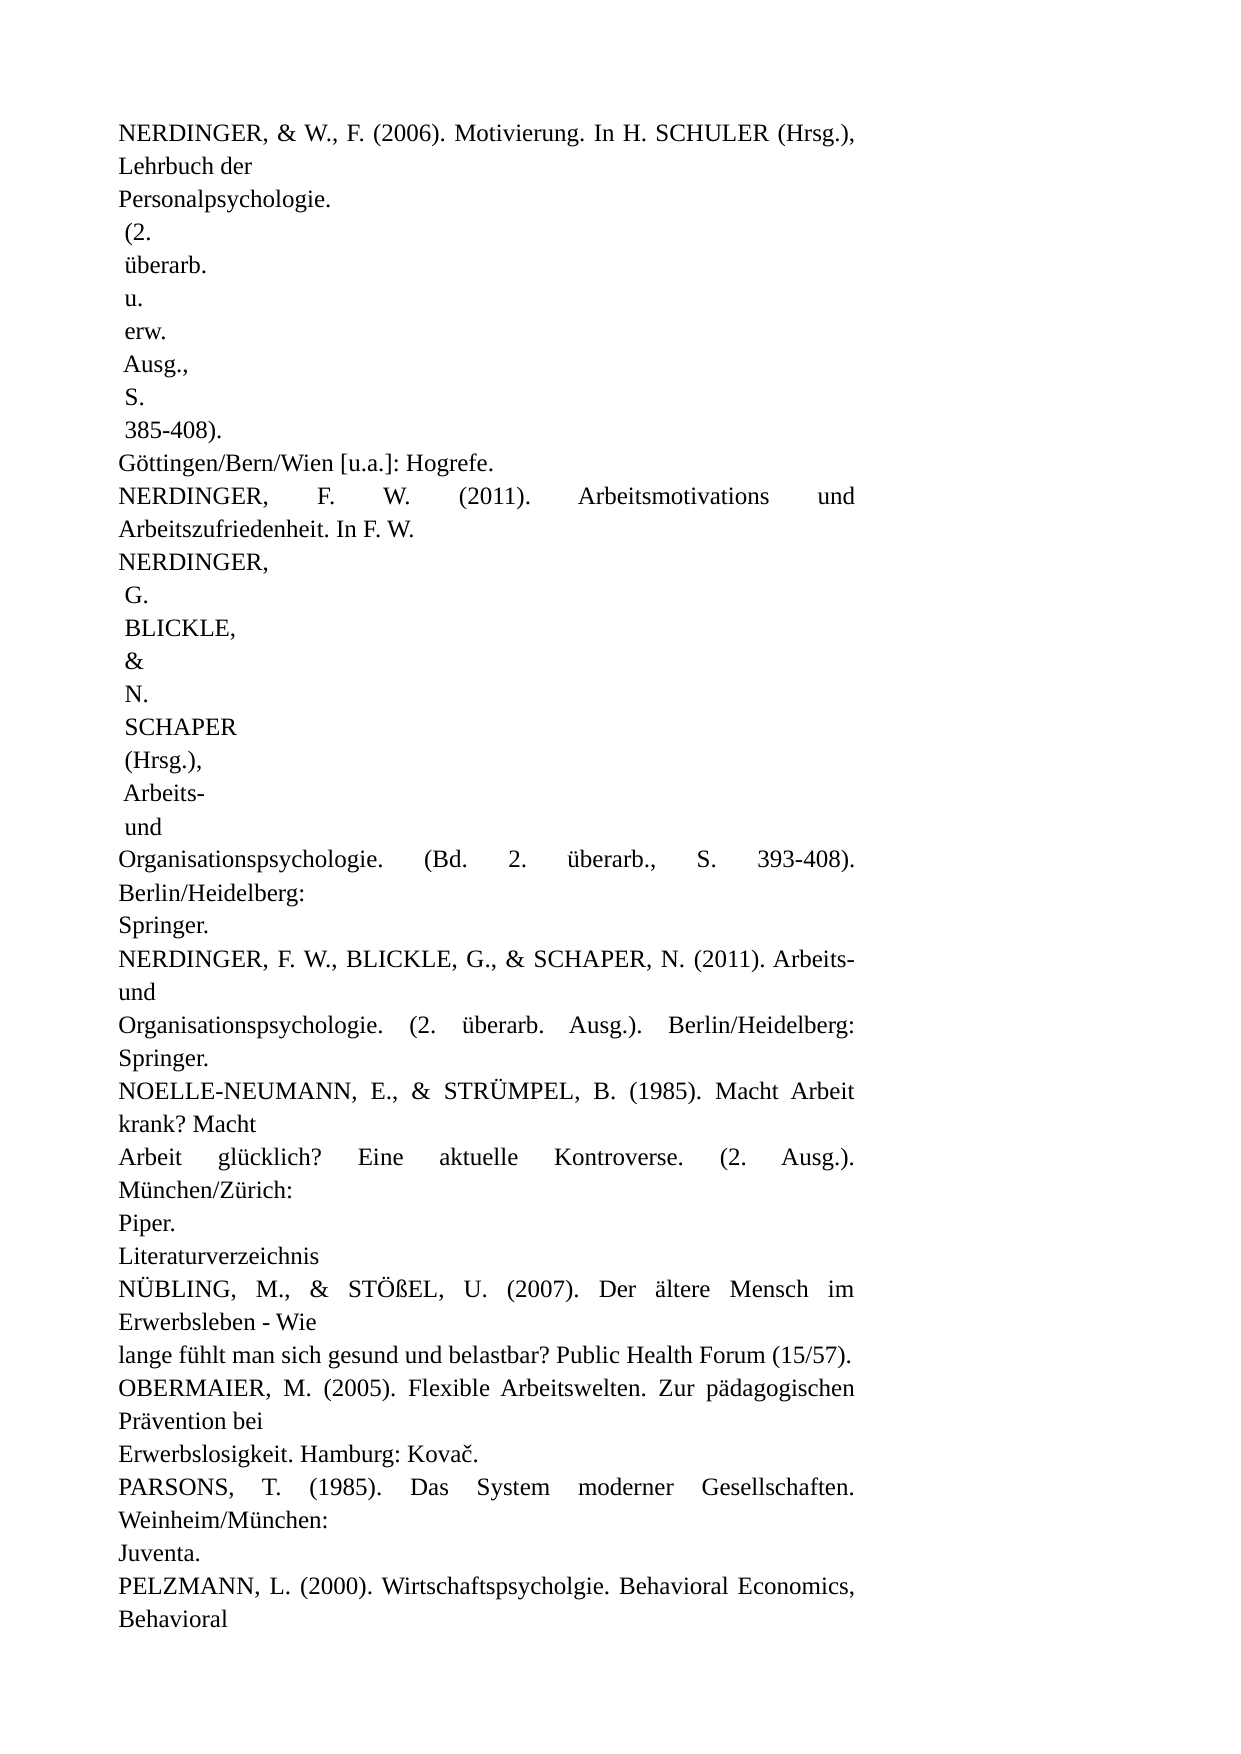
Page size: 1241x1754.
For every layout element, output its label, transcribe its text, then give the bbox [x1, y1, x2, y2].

text & [118, 646, 856, 675]
text Organisationspsychologie. (2. überarb. Ausg.). Berlin/Heidelberg: Springer. [118, 1010, 856, 1071]
text Juventa. [118, 1538, 856, 1567]
text S. [118, 382, 856, 411]
text NERDINGER, & W., F. (2006). Motivierung. In H. SCHULER (Hrsg.), Lehrbuch der [118, 118, 856, 180]
text PELZMANN, L. (2000). Wirtschaftspsycholgie. Behavioral Economics, Behavioral [118, 1571, 856, 1633]
text Springer. [118, 911, 856, 939]
text Personalpsychologie. [118, 184, 856, 213]
text BLICKLE, [118, 613, 856, 642]
text NOELLE-NEUMANN, E., & STRÜMPEL, B. (1985). Macht Arbeit krank? Macht [118, 1076, 856, 1137]
text 385-408). [118, 415, 856, 444]
text G. [118, 580, 856, 609]
text Piper. [118, 1208, 856, 1237]
text Literaturverzeichnis [118, 1241, 856, 1269]
text (2. [118, 217, 856, 246]
text Erwerbslosigkeit. Hamburg: Kovač. [118, 1439, 856, 1468]
text NERDINGER, F. W. (2011). Arbeitsmotivations und Arbeitszufriedenheit. In F. W. [118, 481, 856, 543]
text Ausg., [118, 349, 856, 378]
text PARSONS, T. (1985). Das System moderner Gesellschaften. Weinheim/München: [118, 1472, 856, 1534]
text SCHAPER [118, 712, 856, 741]
text (Hrsg.), [118, 746, 856, 774]
text Arbeits- [118, 778, 856, 807]
text OBERMAIER, M. (2005). Flexible Arbeitswelten. Zur pädagogischen Prävention bei [118, 1373, 856, 1435]
text Organisationspsychologie. (Bd. 2. überarb., S. 393-408). Berlin/Heidelberg: [118, 844, 856, 906]
text u. [118, 283, 856, 312]
text erw. [118, 316, 856, 345]
text NÜBLING, M., & STÖßEL, U. (2007). Der ältere Mensch im Erwerbsleben - Wie [118, 1274, 856, 1336]
text und [118, 812, 856, 840]
text N. [118, 679, 856, 708]
text Göttingen/Bern/Wien [u.a.]: Hogrefe. [118, 448, 856, 477]
text NERDINGER, [118, 547, 856, 576]
text überarb. [118, 250, 856, 279]
text lange fühlt man sich gesund und belastbar? Public Health Forum (15/57). [118, 1340, 856, 1369]
text Arbeit glücklich? Eine aktuelle Kontroverse. (2. Ausg.). München/Zürich: [118, 1142, 856, 1203]
text NERDINGER, F. W., BLICKLE, G., & SCHAPER, N. (2011). Arbeits- und [118, 944, 856, 1005]
